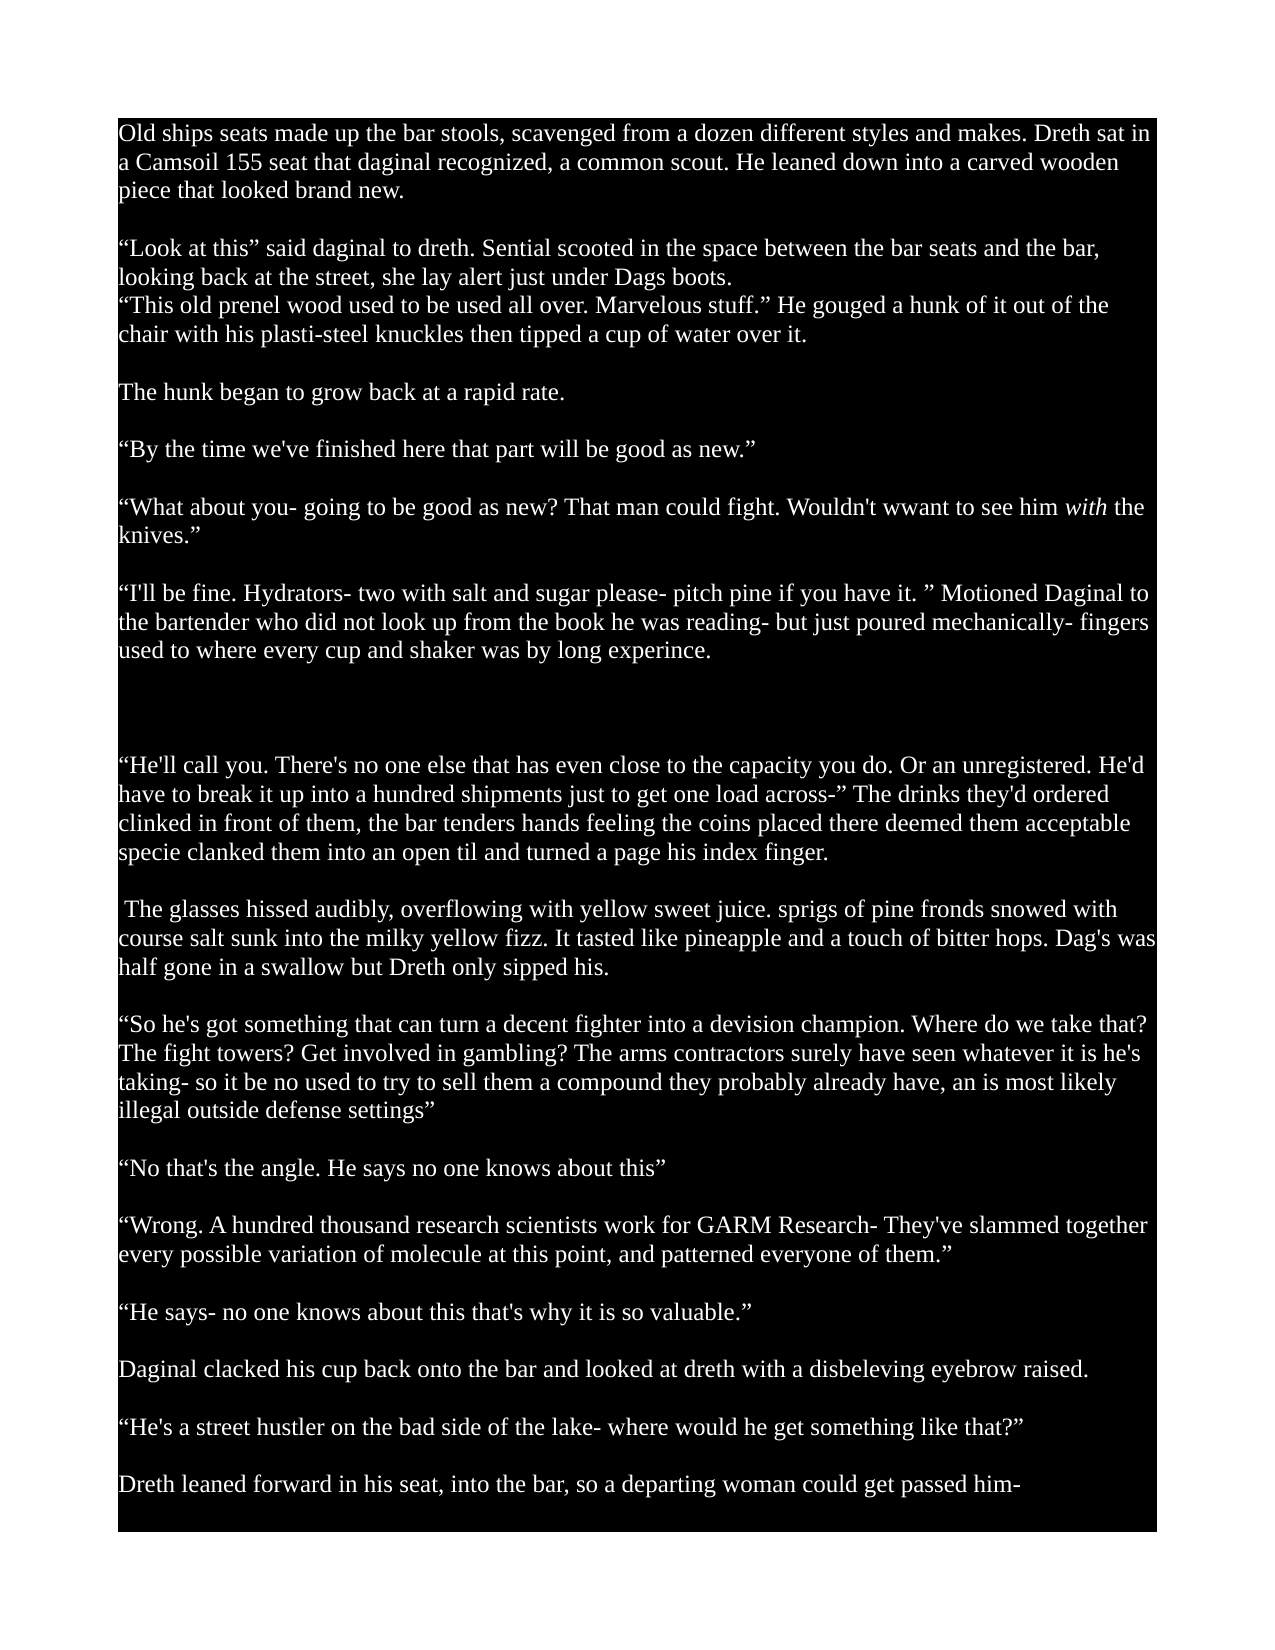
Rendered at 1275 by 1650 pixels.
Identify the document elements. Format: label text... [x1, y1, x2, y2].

text “So he's got something that can turn a decent fighter into a devision champion. Where do we take that? The fight towers? Get involved in gambling? The arms contractors surely have seen whatever it is he's taking- so it be no used to try to sell them a compound they probably already have, an is most likely illegal outside defense settings” [118, 1009, 1157, 1124]
text Old ships seats made up the bar stools, scavenged from a dozen different styles and makes. Dreth sat in a Camsoil 155 seat that daginal recognized, a common scout. He leaned down into a carved wooden piece that looked brand new. “Look at this” said daginal to dreth. Sential scooted in the space between the bar seats and the bar, looking back at the street, she lay alert just under Dags boots. [118, 118, 1157, 291]
text Dreth leaned forward in his seat, into the bar, so a departing woman could get passed him- [118, 1469, 1157, 1498]
text “I'll be fine. Hydrators- two with salt and sugar please- pitch pine if you have it. ” Motioned Daginal to the bartender who did not look up from the book he was reading- but just poured mechanically- fingers used to where every cup and shaker was by long experince. [118, 578, 1157, 693]
text “No that's the angle. He says no one knows about this” “Wrong. A hundred thousand research scientists work for GARM Research- They've slammed together every possible variation of molecule at this point, and patterned everyone of them.” “He says- no one knows about this that's why it is so valuable.” [118, 1153, 1157, 1326]
text “He'll call you. There's no one else that has even close to the capacity you do. Or an unregistered. He'd have to break it up into a hundred shipments just to get one load across-” The drinks they'd ordered clinked in front of them, the bar tenders hands feeling the coins placed there deemed them acceptable specie clanked them into an open til and turned a page his index finger. The glasses hissed audibly, overflowing with yellow sweet juice. sprigs of pine fronds snowed with course salt sunk into the milky yellow fizz. It tasted like pineapple and a touch of bitter hops. Dag's was half gone in a swallow but Dreth only sipped his. [118, 722, 1157, 981]
text Daginal clacked his cup back onto the bar and looked at dreth with a disbeleving eyebrow raised. “He's a street hustler on the bad side of the lake- where would he get something like that?” [118, 1354, 1157, 1441]
text “What about you- going to be good as new? That man could fight. Wouldn't wwant to see him with the knives.” [118, 492, 1157, 549]
text “This old prenel wood used to be used all over. Marvelous stuff.” He gouged a hunk of it out of the chair with his plasti-steel knuckles then tipped a cup of water over it. The hunk began to grow back at a rapid rate. “By the time we've finished here that part will be good as new.” [118, 291, 1157, 463]
